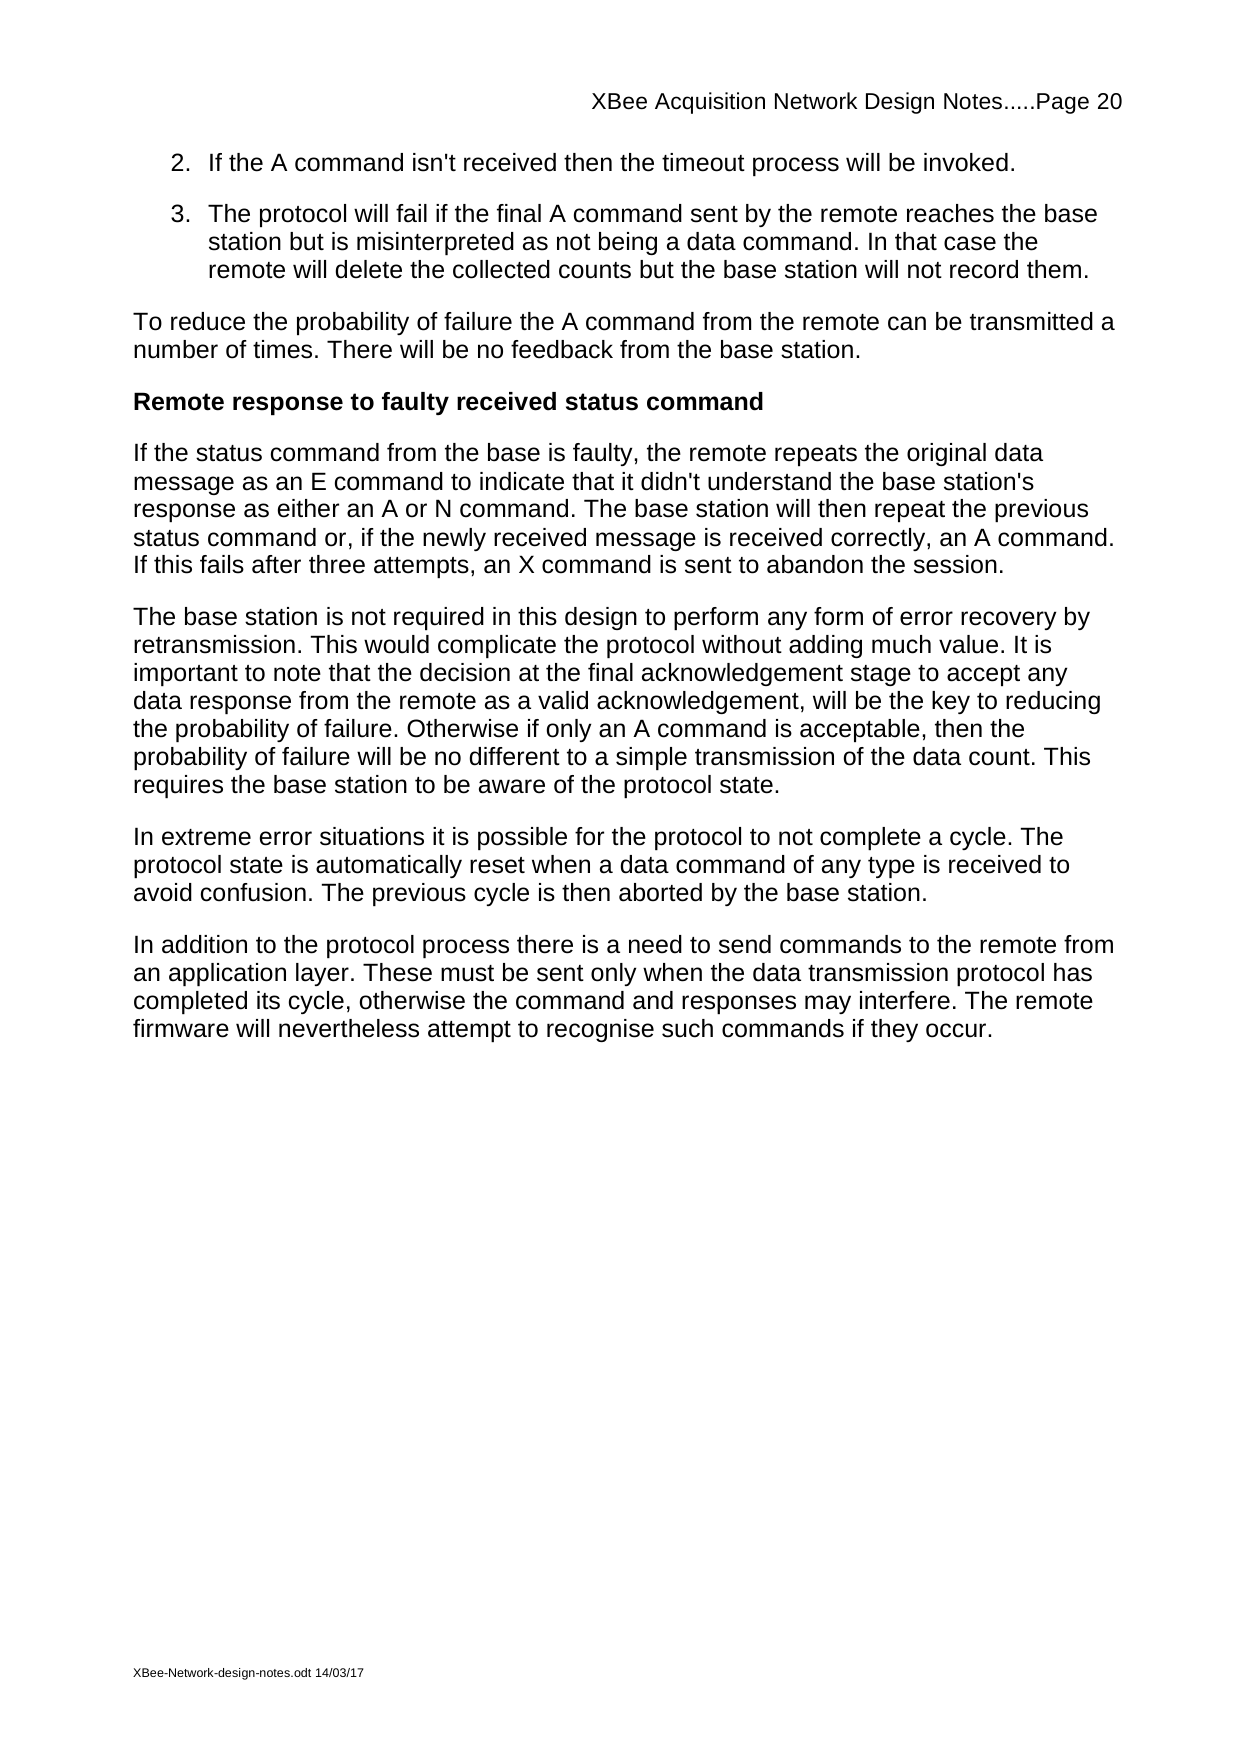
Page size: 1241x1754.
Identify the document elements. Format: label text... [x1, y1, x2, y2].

text If the status command from the base is faulty, the remote repeats the original data message as an E command to indicate that it didn't understand the base station's response as either an A or N command. The base station will then repeat the previous status command or, if the newly received message is received correctly, an A command. If this fails after three attempts, an X command is sent to abandon the session. [133, 439, 1123, 579]
list The protocol will fail if the final A command sent by the remote reaches the base station but is misinterpreted as not being a data command. In that case the remote will delete the collected counts but the base station will not record them. [170, 200, 1123, 284]
text Remote response to faulty received status command [133, 388, 1123, 416]
text In extreme error situations it is possible for the protocol to not complete a cycle. The protocol state is automatically reset when a data command of any type is received to avoid confusion. The previous cycle is then aborted by the base station. [133, 823, 1123, 907]
text To reduce the probability of failure the A command from the remote can be transmitted a number of times. There will be no feedback from the base station. [133, 308, 1123, 364]
text In addition to the protocol process there is a need to send commands to the remote from an application layer. These must be sent only when the data transmission protocol has completed its cycle, otherwise the command and responses may interfere. The remote firmware will nevertheless attempt to recognise such commands if they occur. [133, 931, 1123, 1043]
list If the A command isn't received then the timeout process will be invoked. [170, 149, 1123, 177]
text The base station is not required in this design to perform any form of error recovery by retransmission. This would complicate the protocol without adding much value. It is important to note that the decision at the final acknowledgement stage to accept any data response from the remote as a valid acknowledgement, will be the key to reducing the probability of failure. Otherwise if only an A command is acceptable, then the probability of failure will be no different to a simple transmission of the data count. This requires the base station to be aware of the protocol state. [133, 603, 1123, 799]
